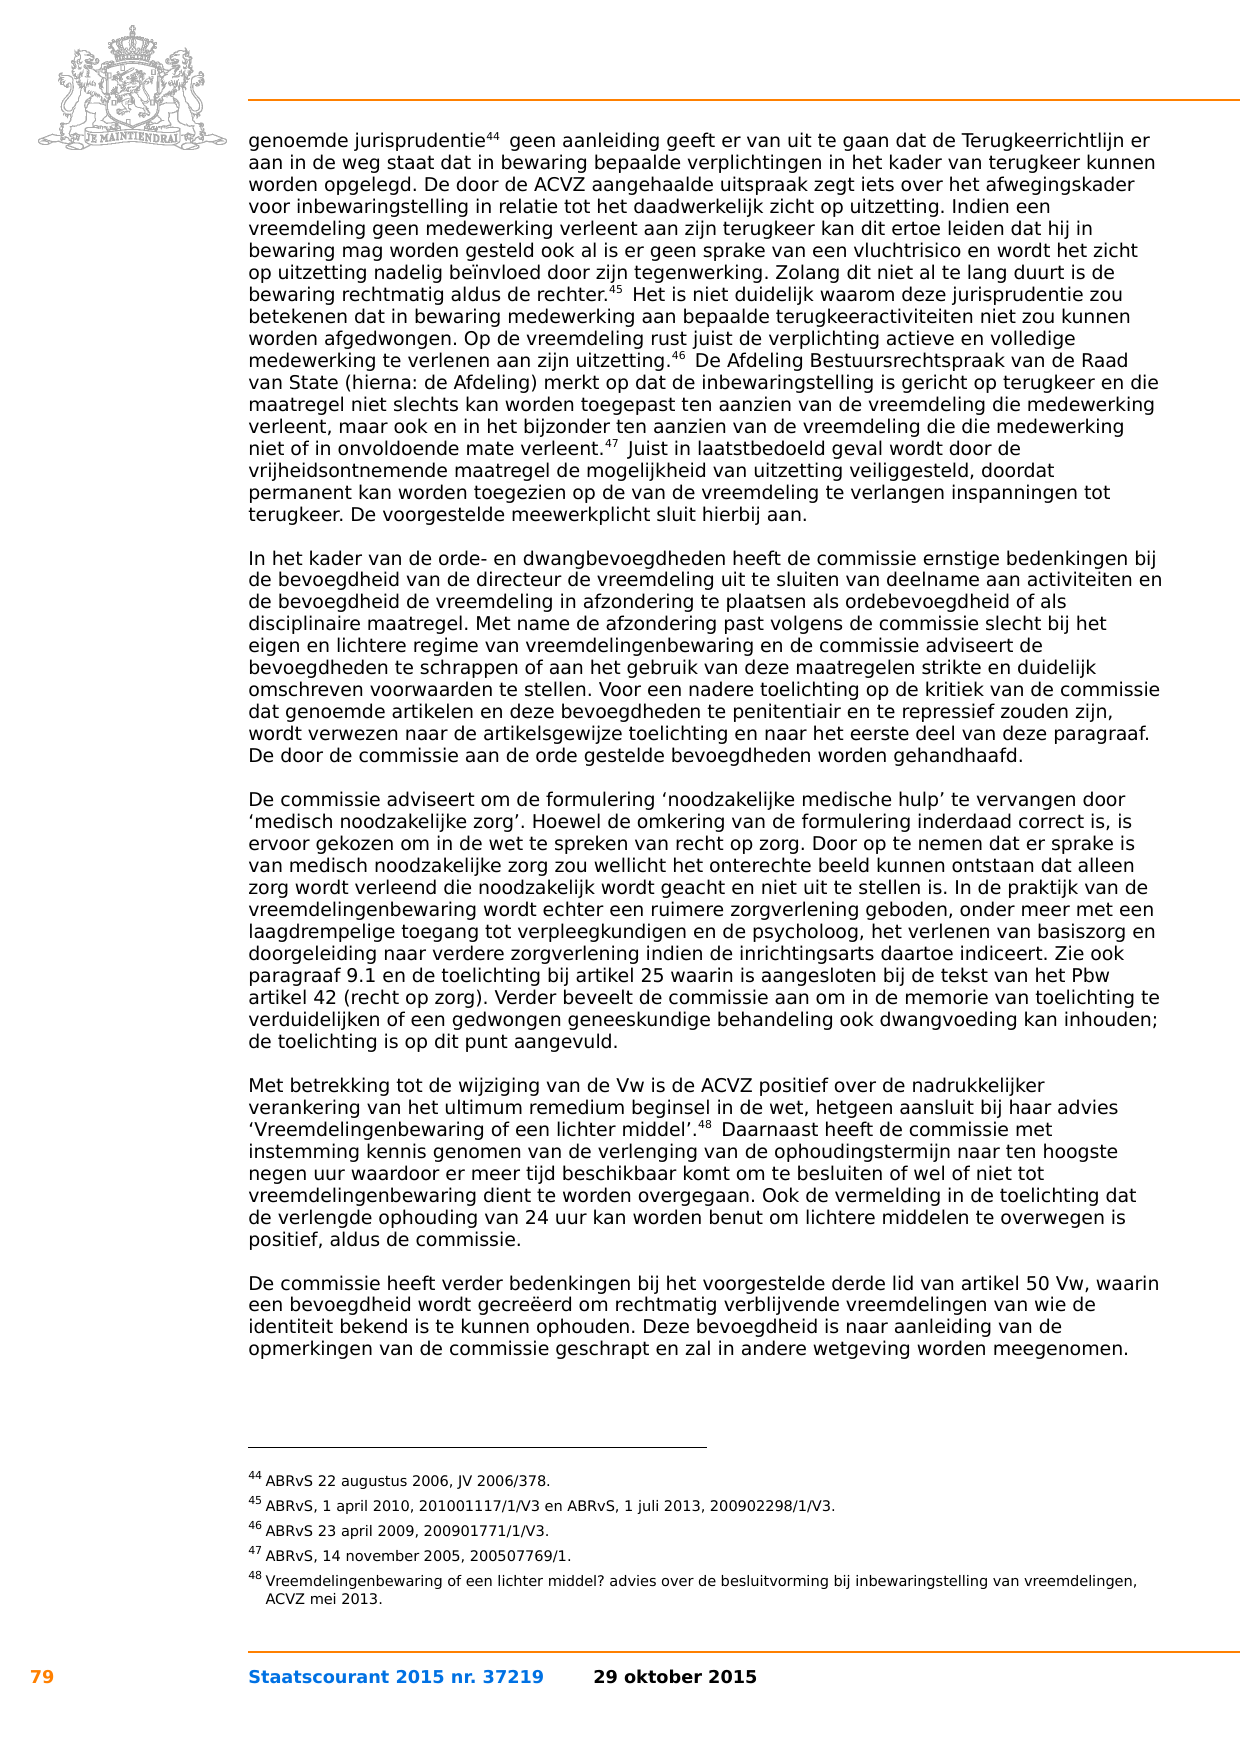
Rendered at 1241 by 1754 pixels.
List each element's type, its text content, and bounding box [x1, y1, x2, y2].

text ABRvS, 1 april 2010, 201001117/1/V3 en ABRvS, 1 juli 2013, 200902298/1/V3. [248, 1494, 1163, 1516]
text ABRvS 22 augustus 2006, JV 2006/378. [248, 1469, 1163, 1491]
text In het kader van de orde- en dwangbevoegdheden heeft de commissie ernstige bedenkingen bij de bevoegdheid van de directeur de vreemdeling uit te sluiten van deelname aan activiteiten en de bevoegdheid de vreemdeling in afzondering te plaatsen als ordebevoegdheid of als disciplinaire maatregel. Met name de afzondering past volgens de commissie slecht bij het eigen en lichtere regime van vreemdelingenbewaring en de commissie adviseert de bevoegdheden te schrappen of aan het gebruik van deze maatregelen strikte en duidelijk omschreven voorwaarden te stellen. Voor een nadere toelichting op de kritiek van de commissie dat genoemde artikelen en deze bevoegdheden te penitentiair en te repressief zouden zijn, wordt verwezen naar de artikelsgewijze toelichting en naar het eerste deel van deze paragraaf. De door de commissie aan de orde gestelde bevoegdheden worden gehandhaafd. [248, 547, 1163, 767]
text ABRvS 23 april 2009, 200901771/1/V3. [248, 1519, 1163, 1541]
text Vreemdelingenbewaring of een lichter middel? advies over de besluitvorming bij inbewaringstelling van vreemdelingen, ACVZ mei 2013. [248, 1569, 1163, 1608]
picture [38, 25, 227, 150]
text De commissie heeft verder bedenkingen bij het voorgestelde derde lid van artikel 50 Vw, waarin een bevoegdheid wordt gecreëerd om rechtmatig verblijvende vreemdelingen van wie de identiteit bekend is te kunnen ophouden. Deze bevoegdheid is naar aanleiding van de opmerkingen van de commissie geschrapt en zal in andere wetgeving worden meegenomen. [248, 1272, 1163, 1360]
text De commissie adviseert om de formulering ‘noodzakelijke medische hulp’ te vervangen door ‘medisch noodzakelijke zorg’. Hoewel de omkering van de formulering inderdaad correct is, is ervoor gekozen om in de wet te spreken van recht op zorg. Door op te nemen dat er sprake is van medisch noodzakelijke zorg zou wellicht het onterechte beeld kunnen ontstaan dat alleen zorg wordt verleend die noodzakelijk wordt geacht en niet uit te stellen is. In de praktijk van de vreemdelingenbewaring wordt echter een ruimere zorgverlening geboden, onder meer met een laagdrempelige toegang tot verpleegkundigen en de psycholoog, het verlenen van basiszorg en doorgeleiding naar verdere zorgverlening indien de inrichtingsarts daartoe indiceert. Zie ook paragraaf 9.1 en de toelichting bij artikel 25 waarin is aangesloten bij de tekst van het Pbw artikel 42 (recht op zorg). Verder beveelt de commissie aan om in de memorie van toelichting te verduidelijken of een gedwongen geneeskundige behandeling ook dwangvoeding kan inhouden; de toelichting is op dit punt aangevuld. [248, 789, 1163, 1053]
text ABRvS, 14 november 2005, 200507769/1. [248, 1544, 1163, 1566]
text genoemde jurisprudentie geen aanleiding geeft er van uit te gaan dat de Terugkeerrichtlijn er aan in de weg staat dat in bewaring bepaalde verplichtingen in het kader van terugkeer kunnen worden opgelegd. De door de ACVZ aangehaalde uitspraak zegt iets over het afwegingskader voor inbewaringstelling in relatie tot het daadwerkelijk zicht op uitzetting. Indien een vreemdeling geen medewerking verleent aan zijn terugkeer kan dit ertoe leiden dat hij in bewaring mag worden gesteld ook al is er geen sprake van een vluchtrisico en wordt het zicht op uitzetting nadelig beïnvloed door zijn tegenwerking. Zolang dit niet al te lang duurt is de bewaring rechtmatig aldus de rechter. Het is niet duidelijk waarom deze jurisprudentie zou betekenen dat in bewaring medewerking aan bepaalde terugkeeractiviteiten niet zou kunnen worden afgedwongen. Op de vreemdeling rust juist de verplichting actieve en volledige medewerking te verlenen aan zijn uitzetting. De Afdeling Bestuursrechtspraak van de Raad van State (hierna: de Afdeling) merkt op dat de inbewaringstelling is gericht op terugkeer en die maatregel niet slechts kan worden toegepast ten aanzien van de vreemdeling die medewerking verleent, maar ook en in het bijzonder ten aanzien van de vreemdeling die die medewerking niet of in onvoldoende mate verleent. Juist in laatstbedoeld geval wordt door de vrijheidsontnemende maatregel de mogelijkheid van uitzetting veiliggesteld, doordat permanent kan worden toegezien op de van de vreemdeling te verlangen inspanningen tot terugkeer. De voorgestelde meewerkplicht sluit hierbij aan. [248, 130, 1163, 526]
text Met betrekking tot de wijziging van de Vw is de ACVZ positief over de nadrukkelijker verankering van het ultimum remedium beginsel in de wet, hetgeen aansluit bij haar advies ‘Vreemdelingenbewaring of een lichter middel’. Daarnaast heeft de commissie met instemming kennis genomen van de verlenging van de ophoudingstermijn naar ten hoogste negen uur waardoor er meer tijd beschikbaar komt om te besluiten of wel of niet tot vreemdelingenbewaring dient te worden overgegaan. Ook de vermelding in de toelichting dat de verlengde ophouding van 24 uur kan worden benut om lichtere middelen te overwegen is positief, aldus de commissie. [248, 1075, 1163, 1251]
